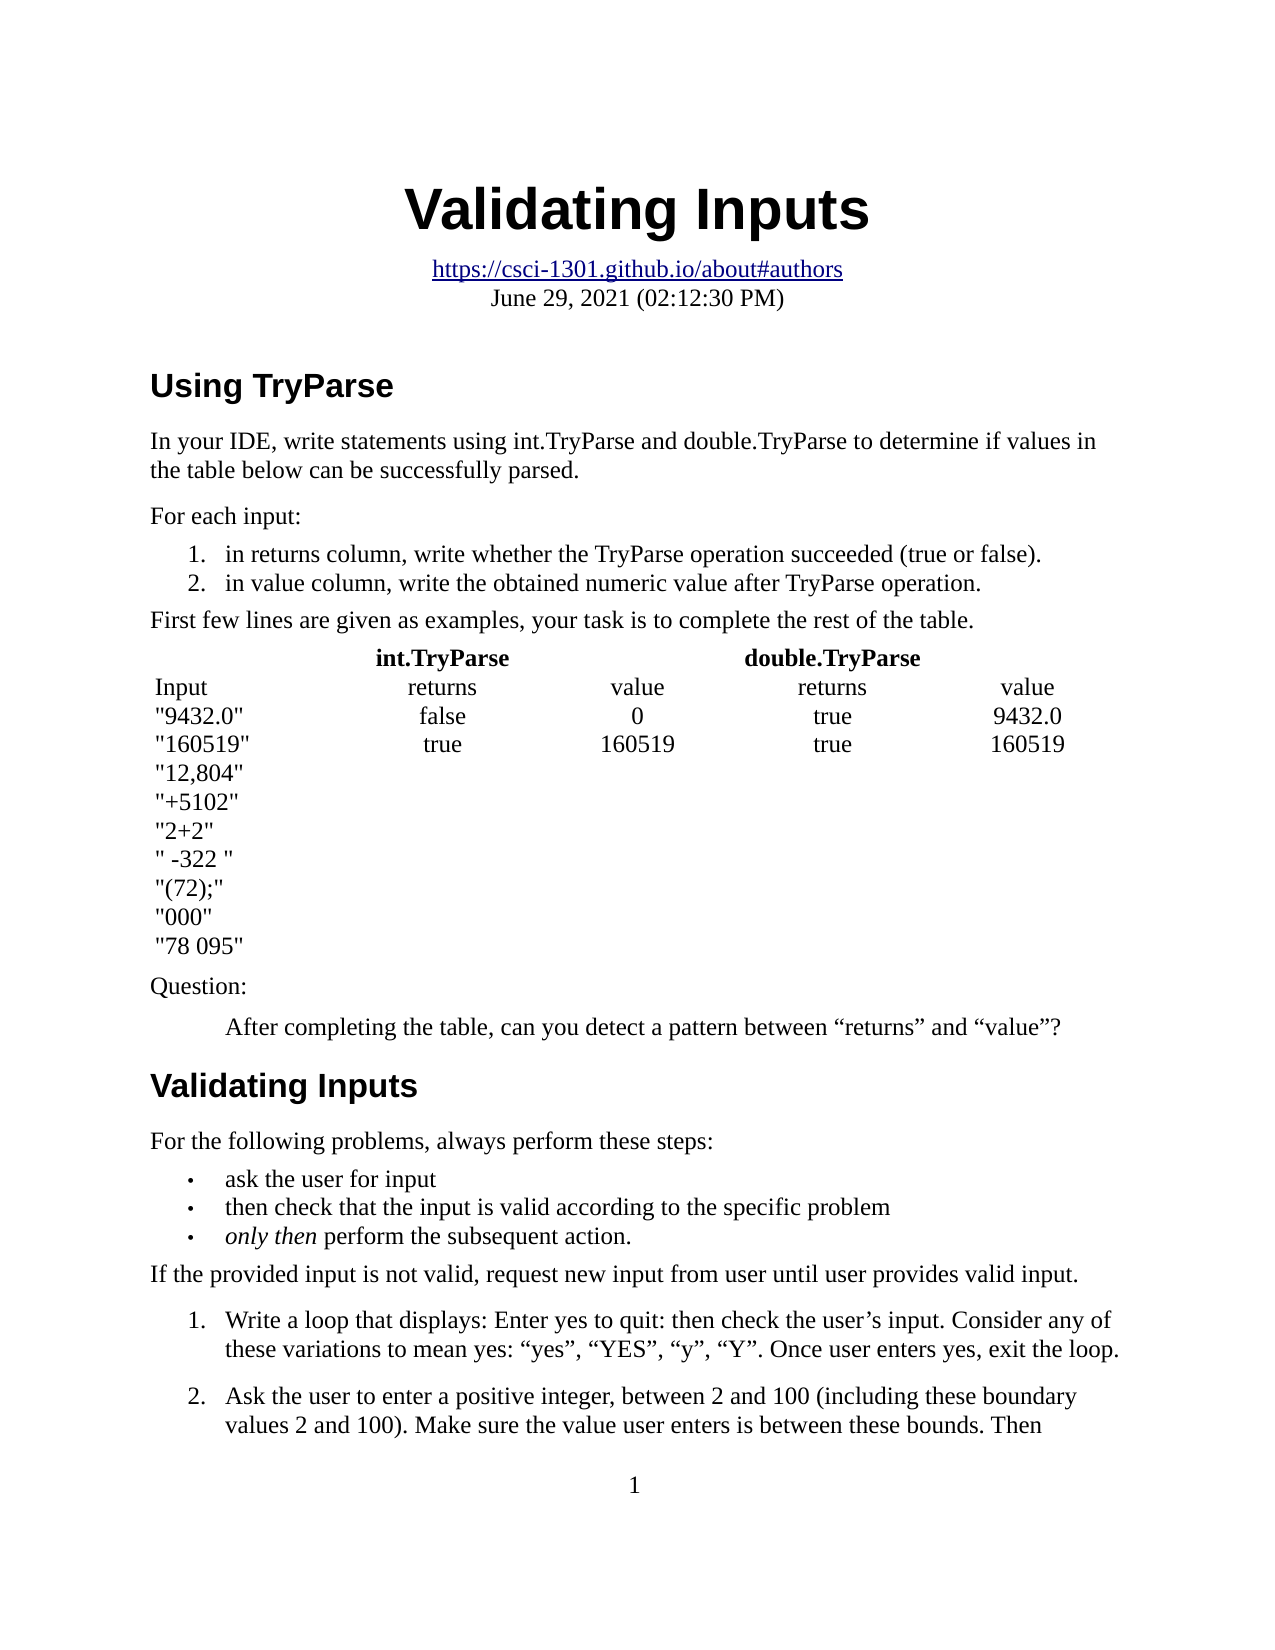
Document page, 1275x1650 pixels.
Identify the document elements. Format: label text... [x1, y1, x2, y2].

text If the provided input is not valid, request new input from user until user provides valid input. [150, 1259, 1125, 1288]
table_cell "2+2" [150, 816, 345, 844]
table_cell [735, 873, 930, 902]
table_cell [735, 758, 930, 787]
table_cell [345, 931, 540, 959]
table_cell [345, 787, 540, 816]
table_cell [930, 758, 1125, 787]
table_cell 9432.0 [930, 701, 1125, 729]
text In your IDE, write statements using int.TryParse and double.TryParse to determine if values in the table below can be successfully parsed. [150, 426, 1125, 483]
table_cell [540, 845, 735, 873]
table_cell [540, 787, 735, 816]
table_header int.TryParse [345, 643, 540, 672]
table_cell [735, 902, 930, 931]
table_cell [345, 758, 540, 787]
text Question: [150, 971, 1125, 1000]
table_cell "9432.0" [150, 701, 345, 729]
table_cell [735, 787, 930, 816]
table_cell 160519 [540, 730, 735, 758]
table_cell value [930, 672, 1125, 701]
list only then perform the subsequent action. [187, 1221, 1125, 1250]
subtitle Validating Inputs [150, 1066, 1125, 1104]
table_cell true [735, 701, 930, 729]
text After completing the table, can you detect a pattern between “returns” and “value”? [225, 1012, 1125, 1041]
table_header double.TryParse [735, 643, 930, 672]
table_cell false [345, 701, 540, 729]
table_cell [345, 902, 540, 931]
list ask the user for input [187, 1164, 1125, 1192]
text June 29, 2021 (02:12:30 PM) [150, 283, 1125, 312]
table_cell returns [345, 672, 540, 701]
table_cell [540, 902, 735, 931]
table_cell [345, 873, 540, 902]
table_header [540, 643, 735, 672]
table_cell " -322 " [150, 845, 345, 873]
list Ask the user to enter a positive integer, between 2 and 100 (including these boundary values 2 and 100). Make sure the value user enters is between these bounds. Then [187, 1381, 1125, 1438]
table_cell [930, 931, 1125, 959]
table_cell returns [735, 672, 930, 701]
table_cell 160519 [930, 730, 1125, 758]
text For each input: [150, 501, 1125, 530]
table_cell [735, 931, 930, 959]
table_cell Input [150, 672, 345, 701]
table_cell [540, 931, 735, 959]
table_cell [735, 845, 930, 873]
subtitle Using TryParse [150, 366, 1125, 404]
table_cell [930, 873, 1125, 902]
table_cell [930, 816, 1125, 844]
text First few lines are given as examples, your task is to complete the rest of the table. [150, 606, 1125, 634]
table_header [150, 643, 345, 672]
text For the following problems, always perform these steps: [150, 1126, 1125, 1155]
table_cell "12,804" [150, 758, 345, 787]
table_cell [930, 902, 1125, 931]
table_cell value [540, 672, 735, 701]
table_cell [540, 758, 735, 787]
text https://csci-1301.github.io/about#authors [150, 254, 1125, 283]
table_header [930, 643, 1125, 672]
table_cell "78 095" [150, 931, 345, 959]
table_cell [540, 873, 735, 902]
table_cell "160519" [150, 730, 345, 758]
list then check that the input is valid according to the specific problem [187, 1192, 1125, 1221]
title Validating Inputs [150, 175, 1125, 242]
table_cell true [345, 730, 540, 758]
table_cell "(72);" [150, 873, 345, 902]
table_cell 0 [540, 701, 735, 729]
table_cell true [735, 730, 930, 758]
table_cell [930, 787, 1125, 816]
table_cell "+5102" [150, 787, 345, 816]
list in returns column, write whether the TryParse operation succeeded (true or false). [187, 539, 1125, 568]
table_cell [345, 845, 540, 873]
table_cell [540, 816, 735, 844]
list Write a loop that displays: Enter yes to quit: then check the user’s input. Consider any of these variations to mean yes: “yes”, “YES”, “y”, “Y”. Once user enters yes, exit the loop. [187, 1306, 1125, 1363]
table_cell "000" [150, 902, 345, 931]
table_cell [930, 845, 1125, 873]
table_cell [735, 816, 930, 844]
list in value column, write the obtained numeric value after TryParse operation. [187, 568, 1125, 597]
table_cell [345, 816, 540, 844]
